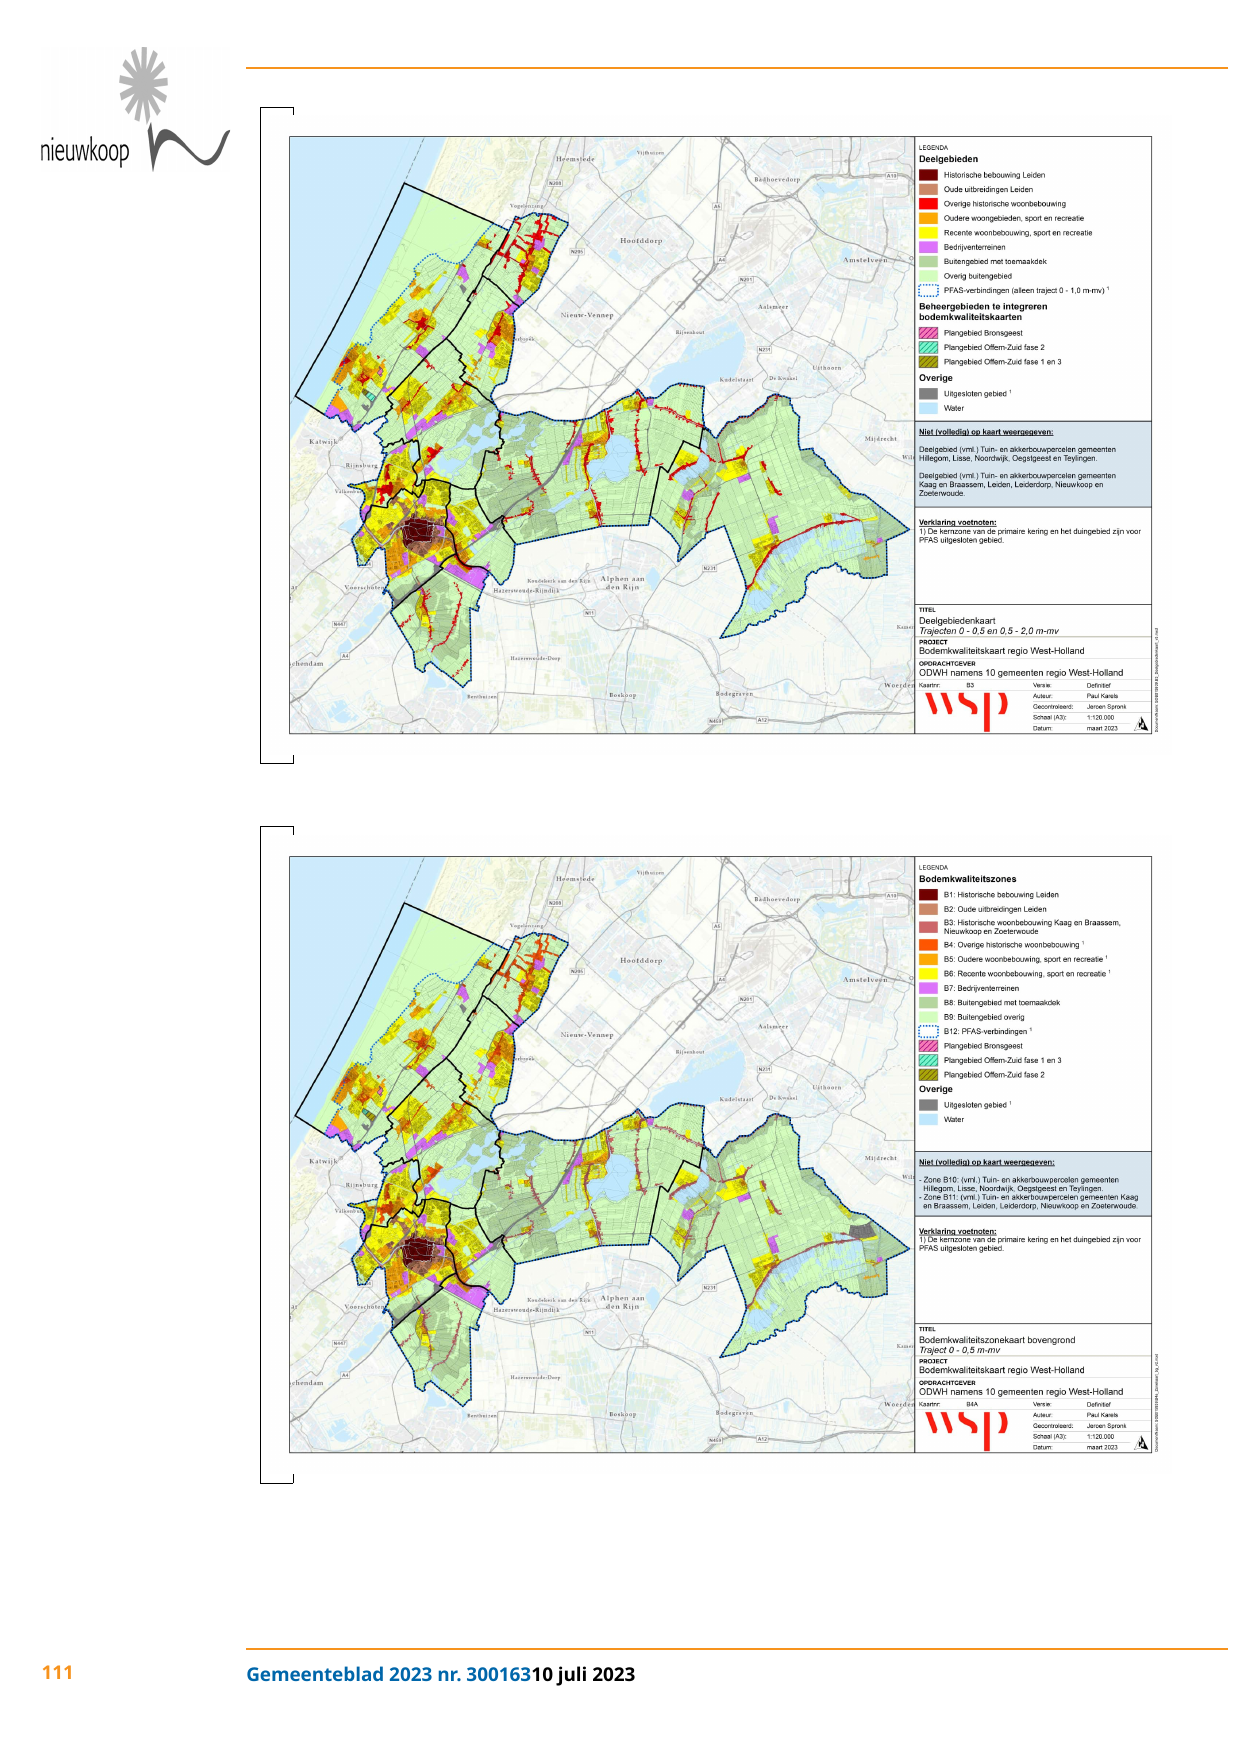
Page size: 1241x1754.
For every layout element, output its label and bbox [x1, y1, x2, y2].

picture [41, 47, 231, 172]
picture [268, 115, 1173, 755]
picture [268, 835, 1173, 1474]
